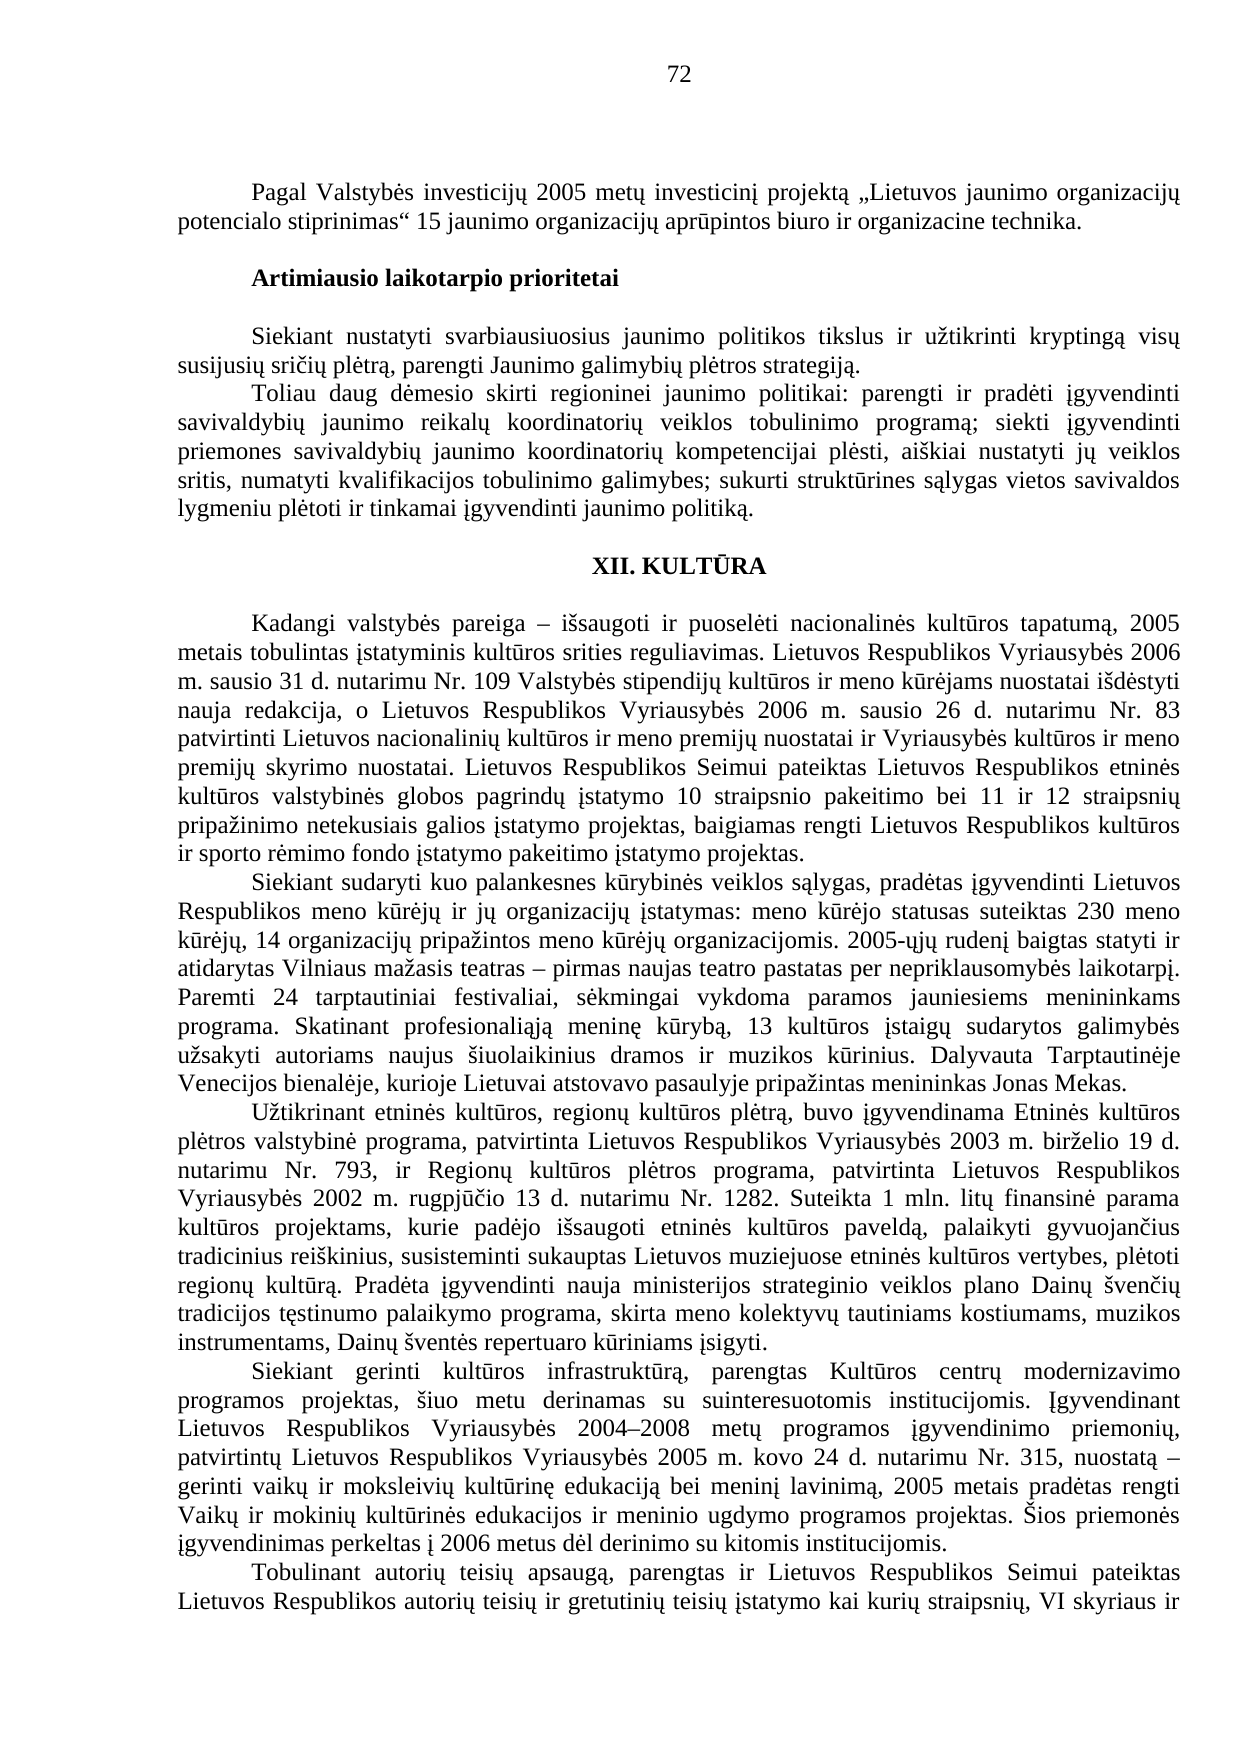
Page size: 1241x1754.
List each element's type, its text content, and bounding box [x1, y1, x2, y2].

text Toliau daug dėmesio skirti regioninei jaunimo politikai: parengti ir pradėti įgyvendinti savivaldybių jaunimo reikalų koordinatorių veiklos tobulinimo programą; siekti įgyvendinti priemones savivaldybių jaunimo koordinatorių kompetencijai plėsti, aiškiai nustatyti jų veiklos sritis, numatyti kvalifikacijos tobulinimo galimybes; sukurti struktūrines sąlygas vietos savivaldos lygmeniu plėtoti ir tinkamai įgyvendinti jaunimo politiką. [177, 378, 1181, 522]
text Pagal Valstybės investicijų 2005 metų investicinį projektą „Lietuvos jaunimo organizacijų potencialo stiprinimas“ 15 jaunimo organizacijų aprūpintos biuro ir organizacine technika. [177, 177, 1181, 235]
text Artimiausio laikotarpio prioritetai [177, 263, 1181, 292]
text XII. KULTŪRA [177, 551, 1181, 580]
text Tobulinant autorių teisių apsaugą, parengtas ir Lietuvos Respublikos Seimui pateiktas Lietuvos Respublikos autorių teisių ir gretutinių teisių įstatymo kai kurių straipsnių, VI skyriaus ir [177, 1557, 1181, 1615]
text Užtikrinant etninės kultūros, regionų kultūros plėtrą, buvo įgyvendinama Etninės kultūros plėtros valstybinė programa, patvirtinta Lietuvos Respublikos Vyriausybės 2003 m. birželio 19 d. nutarimu Nr. 793, ir Regionų kultūros plėtros programa, patvirtinta Lietuvos Respublikos Vyriausybės 2002 m. rugpjūčio 13 d. nutarimu Nr. 1282. Suteikta 1 mln. litų finansinė parama kultūros projektams, kurie padėjo išsaugoti etninės kultūros paveldą, palaikyti gyvuojančius tradicinius reiškinius, susisteminti sukauptas Lietuvos muziejuose etninės kultūros vertybes, plėtoti regionų kultūrą. Pradėta įgyvendinti nauja ministerijos strateginio veiklos plano Dainų švenčių tradicijos tęstinumo palaikymo programa, skirta meno kolektyvų tautiniams kostiumams, muzikos instrumentams, Dainų šventės repertuaro kūriniams įsigyti. [177, 1097, 1181, 1356]
text Kadangi valstybės pareiga – išsaugoti ir puoselėti nacionalinės kultūros tapatumą, 2005 metais tobulintas įstatyminis kultūros srities reguliavimas. Lietuvos Respublikos Vyriausybės 2006 m. sausio 31 d. nutarimu Nr. 109 Valstybės stipendijų kultūros ir meno kūrėjams nuostatai išdėstyti nauja redakcija, o Lietuvos Respublikos Vyriausybės 2006 m. sausio 26 d. nutarimu Nr. 83 patvirtinti Lietuvos nacionalinių kultūros ir meno premijų nuostatai ir Vyriausybės kultūros ir meno premijų skyrimo nuostatai. Lietuvos Respublikos Seimui pateiktas Lietuvos Respublikos etninės kultūros valstybinės globos pagrindų įstatymo 10 straipsnio pakeitimo bei 11 ir 12 straipsnių pripažinimo netekusiais galios įstatymo projektas, baigiamas rengti Lietuvos Respublikos kultūros ir sporto rėmimo fondo įstatymo pakeitimo įstatymo projektas. [177, 608, 1181, 867]
text Siekiant nustatyti svarbiausiuosius jaunimo politikos tikslus ir užtikrinti kryptingą visų susijusių sričių plėtrą, parengti Jaunimo galimybių plėtros strategiją. [177, 321, 1181, 378]
text Siekiant gerinti kultūros infrastruktūrą, parengtas Kultūros centrų modernizavimo programos projektas, šiuo metu derinamas su suinteresuotomis institucijomis. Įgyvendinant Lietuvos Respublikos Vyriausybės 2004–2008 metų programos įgyvendinimo priemonių, patvirtintų Lietuvos Respublikos Vyriausybės 2005 m. kovo 24 d. nutarimu Nr. 315, nuostatą – gerinti vaikų ir moksleivių kultūrinę edukaciją bei meninį lavinimą, 2005 metais pradėtas rengti Vaikų ir mokinių kultūrinės edukacijos ir meninio ugdymo programos projektas. Šios priemonės įgyvendinimas perkeltas į 2006 metus dėl derinimo su kitomis institucijomis. [177, 1356, 1181, 1557]
text Siekiant sudaryti kuo palankesnes kūrybinės veiklos sąlygas, pradėtas įgyvendinti Lietuvos Respublikos meno kūrėjų ir jų organizacijų įstatymas: meno kūrėjo statusas suteiktas 230 meno kūrėjų, 14 organizacijų pripažintos meno kūrėjų organizacijomis. 2005-ųjų rudenį baigtas statyti ir atidarytas Vilniaus mažasis teatras – pirmas naujas teatro pastatas per nepriklausomybės laikotarpį. Paremti 24 tarptautiniai festivaliai, sėkmingai vykdoma paramos jauniesiems menininkams programa. Skatinant profesionaliąją meninę kūrybą, 13 kultūros įstaigų sudarytos galimybės užsakyti autoriams naujus šiuolaikinius dramos ir muzikos kūrinius. Dalyvauta Tarptautinėje Venecijos bienalėje, kurioje Lietuvai atstovavo pasaulyje pripažintas menininkas Jonas Mekas. [177, 867, 1181, 1097]
